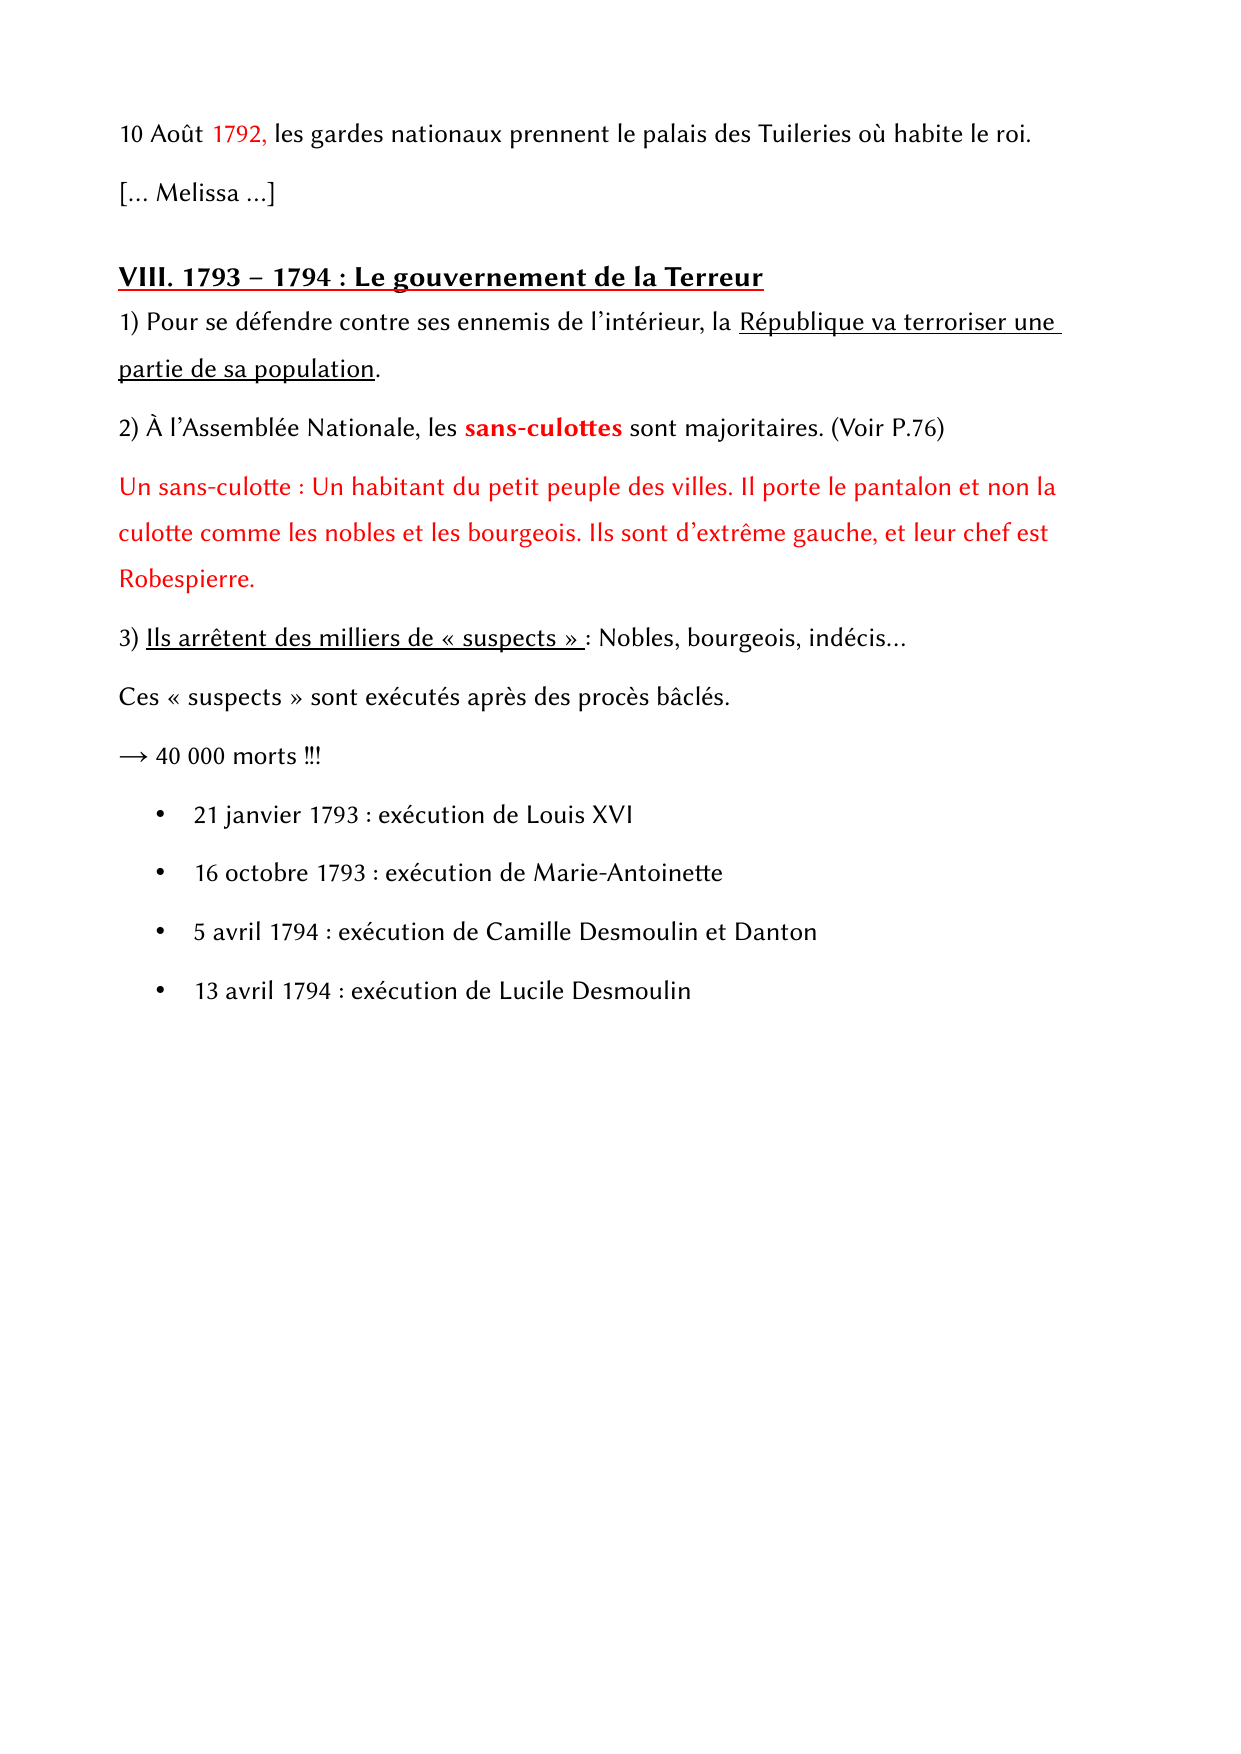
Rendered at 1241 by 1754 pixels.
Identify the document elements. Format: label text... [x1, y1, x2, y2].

list 13 avril 1794 : exécution de Lucile Desmoulin [156, 975, 1122, 1006]
list 16 octobre 1793 : exécution de Marie-Antoinette [156, 858, 1122, 888]
text 10 Août 1792, les gardes nationaux prennent le palais des Tuileries où habite le roi. [118, 118, 1122, 149]
text [… Melissa …] [118, 177, 1122, 208]
text 1) Pour se défendre contre ses ennemis de l’intérieur, la République va terroriser une partie de sa population. [118, 307, 1122, 384]
list 5 avril 1794 : exécution de Camille Desmoulin et Danton [156, 916, 1122, 947]
text Un sans-culotte : Un habitant du petit peuple des villes. Il porte le pantalon et non la culotte comme les nobles et les bourgeois. Ils sont d’extrême gauche, et leur chef est Robespierre. [118, 471, 1122, 594]
text 2) À l’Assemblée Nationale, les sans-culottes sont majoritaires. (Voir P.76) [118, 412, 1122, 443]
text Ces « suspects » sont exécutés après des procès bâclés. [118, 681, 1122, 712]
list 21 janvier 1793 : exécution de Louis XVI [156, 799, 1122, 830]
text 3) Ils arrêtent des milliers de « suspects » : Nobles, bourgeois, indécis… [118, 622, 1122, 653]
subtitle VIII. 1793 – 1794 : Le gouvernement de la Terreur [118, 261, 1122, 294]
text → 40 000 morts !!! [118, 740, 1122, 771]
